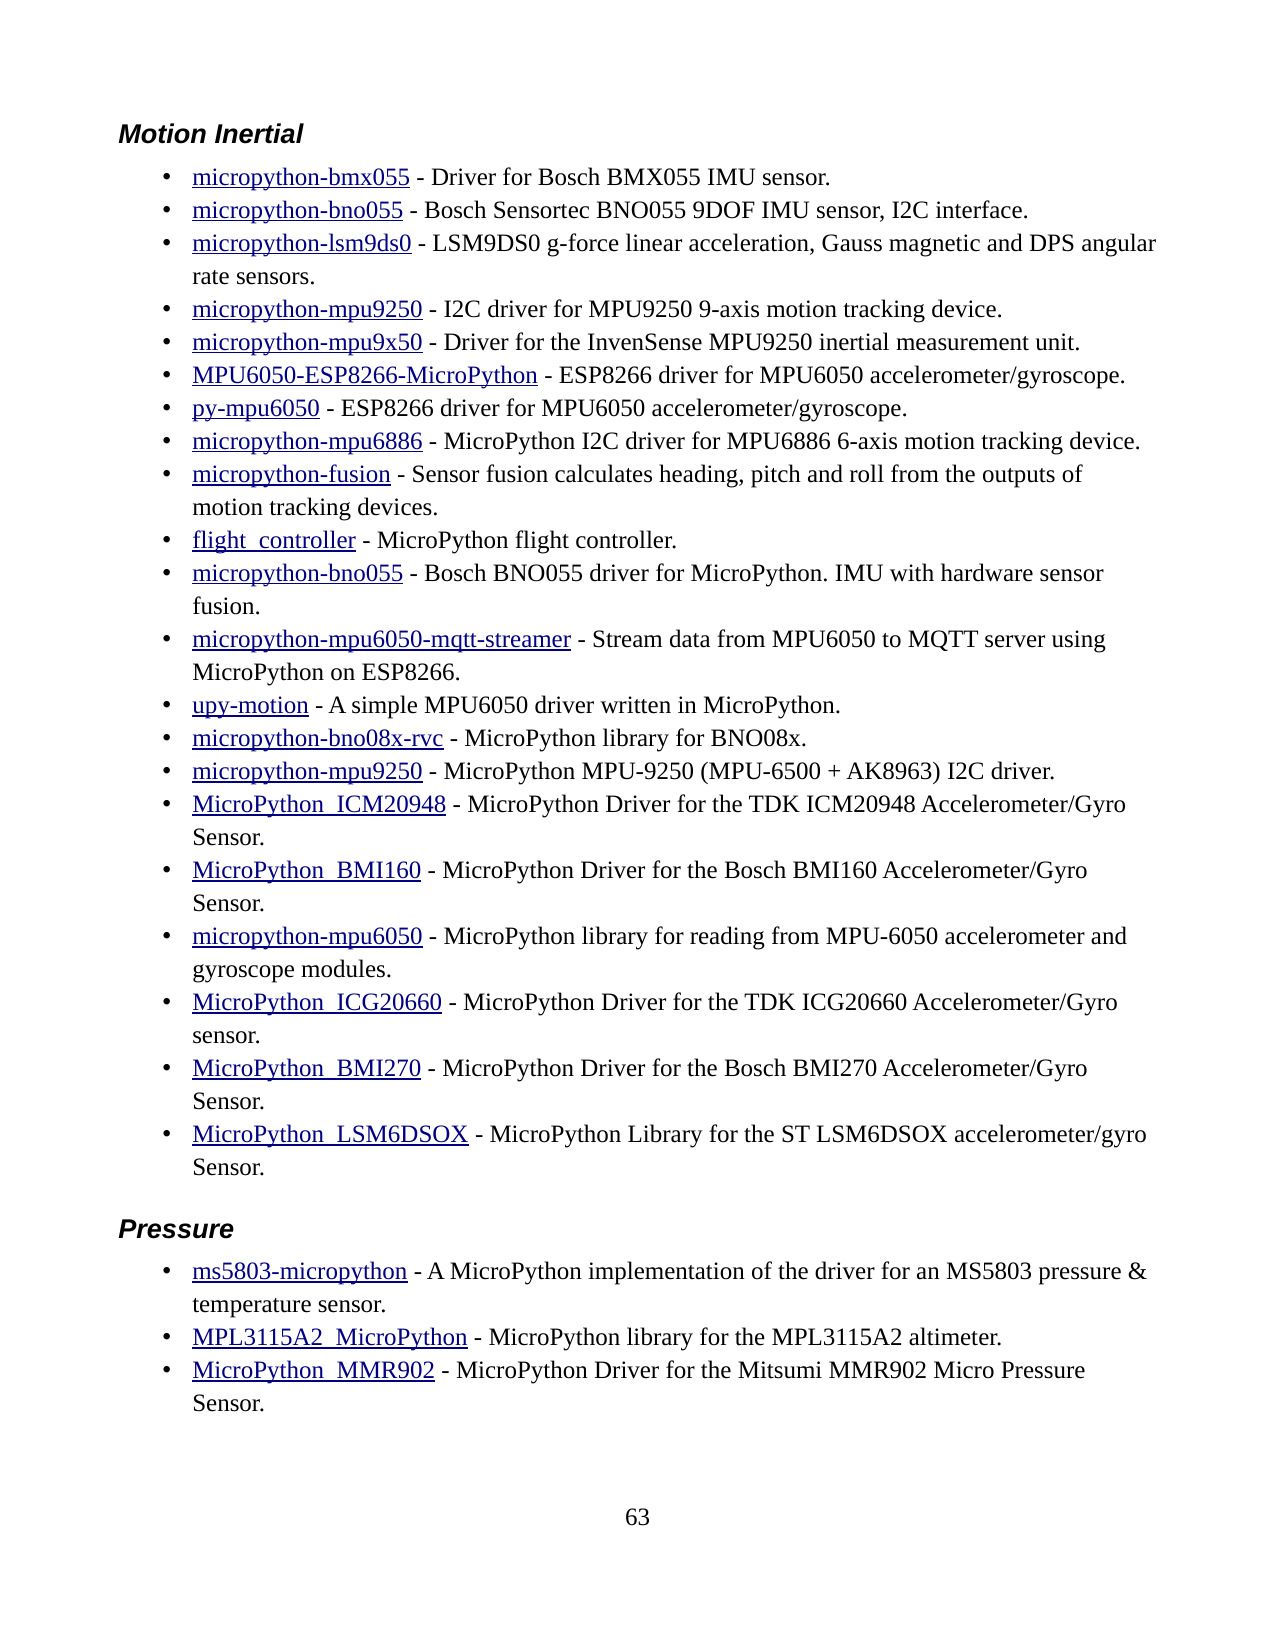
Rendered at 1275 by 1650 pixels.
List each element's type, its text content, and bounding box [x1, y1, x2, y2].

list micropython-mpu6050 - MicroPython library for reading from MPU-6050 accelerometer and gyroscope modules. [162, 921, 1157, 983]
list micropython-mpu6050-mqtt-streamer - Stream data from MPU6050 to MQTT server using MicroPython on ESP8266. [162, 624, 1157, 686]
list micropython-bno055 - Bosch Sensortec BNO055 9DOF IMU sensor, I2C interface. [162, 195, 1157, 224]
list MicroPython_BMI270 - MicroPython Driver for the Bosch BMI270 Accelerometer/Gyro Sensor. [162, 1053, 1157, 1115]
list micropython-mpu9x50 - Driver for the InvenSense MPU9250 inertial measurement unit. [162, 327, 1157, 356]
list MicroPython_ICG20660 - MicroPython Driver for the TDK ICG20660 Accelerometer/Gyro sensor. [162, 987, 1157, 1049]
list micropython-fusion - Sensor fusion calculates heading, pitch and roll from the outputs of motion tracking devices. [162, 459, 1157, 521]
list MicroPython_LSM6DSOX - MicroPython Library for the ST LSM6DSOX accelerometer/gyro Sensor. [162, 1119, 1157, 1181]
list MicroPython_BMI160 - MicroPython Driver for the Bosch BMI160 Accelerometer/Gyro Sensor. [162, 855, 1157, 917]
list micropython-mpu6886 - MicroPython I2C driver for MPU6886 6-axis motion tracking device. [162, 426, 1157, 455]
list py-mpu6050 - ESP8266 driver for MPU6050 accelerometer/gyroscope. [162, 393, 1157, 422]
list flight_controller - MicroPython flight controller. [162, 525, 1157, 554]
subtitle Motion Inertial [118, 118, 1157, 149]
list micropython-lsm9ds0 - LSM9DS0 g-force linear acceleration, Gauss magnetic and DPS angular rate sensors. [162, 228, 1157, 290]
subtitle Pressure [118, 1213, 1157, 1244]
list MPU6050-ESP8266-MicroPython - ESP8266 driver for MPU6050 accelerometer/gyroscope. [162, 360, 1157, 389]
list upy-motion - A simple MPU6050 driver written in MicroPython. [162, 690, 1157, 719]
list micropython-mpu9250 - I2C driver for MPU9250 9-axis motion tracking device. [162, 294, 1157, 323]
list micropython-mpu9250 - MicroPython MPU-9250 (MPU-6500 + AK8963) I2C driver. [162, 756, 1157, 785]
list MPL3115A2_MicroPython - MicroPython library for the MPL3115A2 altimeter. [162, 1322, 1157, 1351]
list MicroPython_MMR902 - MicroPython Driver for the Mitsumi MMR902 Micro Pressure Sensor. [162, 1355, 1157, 1417]
list micropython-bno08x-rvc - MicroPython library for BNO08x. [162, 723, 1157, 752]
list micropython-bmx055 - Driver for Bosch BMX055 IMU sensor. [162, 162, 1157, 191]
list ms5803-micropython - A MicroPython implementation of the driver for an MS5803 pressure & temperature sensor. [162, 1256, 1157, 1318]
list micropython-bno055 - Bosch BNO055 driver for MicroPython. IMU with hardware sensor fusion. [162, 558, 1157, 620]
list MicroPython_ICM20948 - MicroPython Driver for the TDK ICM20948 Accelerometer/Gyro Sensor. [162, 789, 1157, 851]
